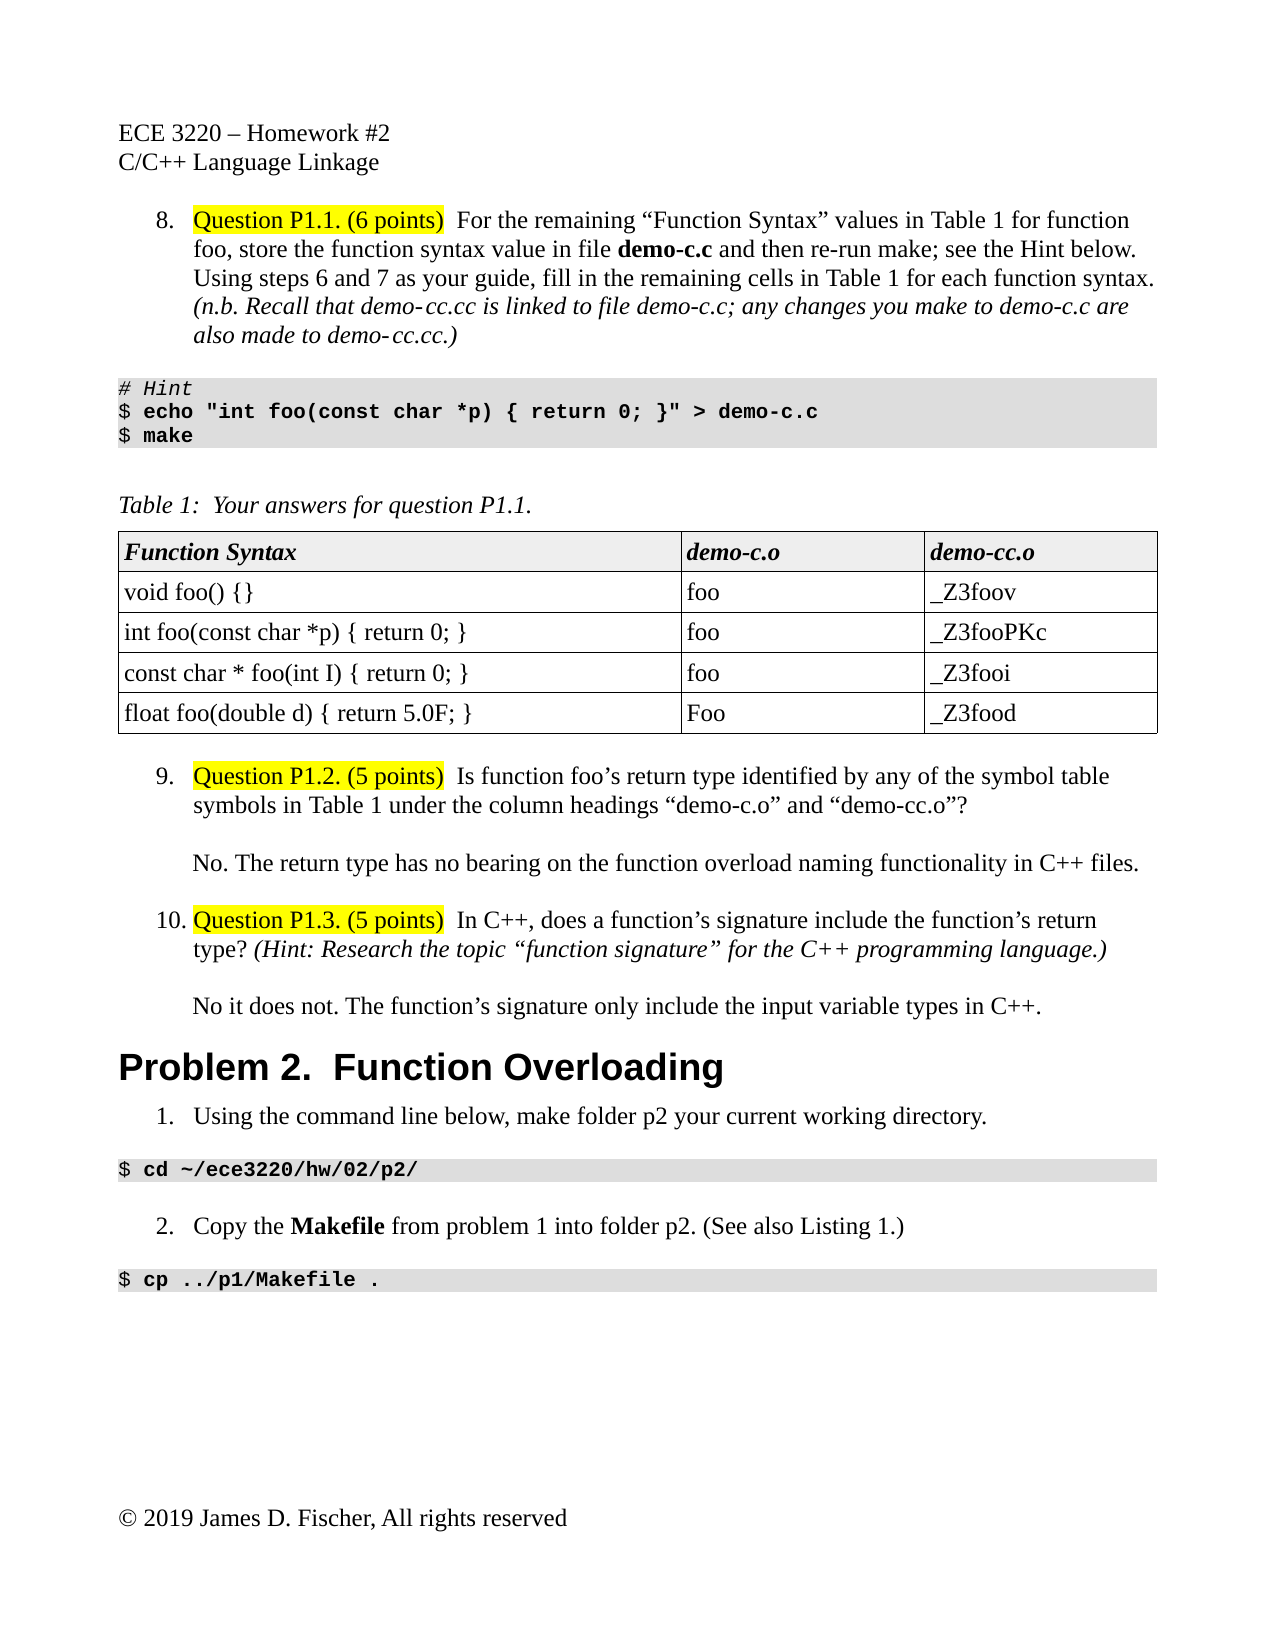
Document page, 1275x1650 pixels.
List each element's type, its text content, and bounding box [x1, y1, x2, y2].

table_cell foo [682, 613, 924, 652]
list Copy the Makefile from problem 1 into folder p2. (See also Listing 1.) [156, 1211, 1157, 1240]
table_header demo-c.o [682, 532, 924, 571]
table_cell float foo(double d) { return 5.0F; } [119, 693, 681, 733]
list Question P1.1. (6 points) For the remaining “Function Syntax” values in Table 1 for function foo, store the function syntax value in file demo-c.c and then re-run make; see the Hint below. Using steps 6 and 7 as your guide, fill in the remaining cells in Table 1 for each function syntax. (n.b. Recall that demo‑cc.cc is linked to file demo-c.c; any changes you make to demo-c.c are also made to demo‑cc.cc.) [156, 205, 1157, 349]
text # Hint [118, 378, 1157, 401]
table_cell foo [682, 653, 924, 692]
list Question P1.3. (5 points) In C++, does a function’s signature include the function’s return type? (Hint: Research the topic “function signature” for the C++ programming language.) [156, 905, 1157, 963]
text $ cd ~/ece3220/hw/02/p2/ [118, 1159, 1157, 1182]
table_cell _Z3food [925, 693, 1157, 733]
table_cell _Z3foov [925, 572, 1157, 612]
table_header Function Syntax [119, 532, 681, 571]
list Using the command line below, make folder p2 your current working directory. [156, 1101, 1157, 1130]
list Question P1.2. (5 points) Is function foo’s return type identified by any of the symbol table symbols in Table 1 under the column headings “demo-c.o” and “demo-cc.o”? [156, 761, 1157, 819]
table_cell const char * foo(int I) { return 0; } [119, 653, 681, 692]
text Table 1: Your answers for question P1.1. [118, 490, 1157, 518]
table_cell Foo [682, 693, 924, 733]
table_cell void foo() {} [119, 572, 681, 612]
table_header demo-cc.o [925, 532, 1157, 571]
subtitle Problem 2. Function Overloading [118, 1045, 1157, 1089]
text No it does not. The function’s signature only include the input variable types in C++. [118, 991, 1157, 1020]
text $ make [118, 425, 1157, 448]
text $ cp ../p1/Makefile . [118, 1269, 1157, 1292]
text No. The return type has no bearing on the function overload naming functionality in C++ files. [118, 848, 1157, 876]
table_cell _Z3fooPKc [925, 613, 1157, 652]
text $ echo "int foo(const char *p) { return 0; }" > demo-c.c [118, 401, 1157, 425]
table_cell foo [682, 572, 924, 612]
table_cell int foo(const char *p) { return 0; } [119, 613, 681, 652]
table_cell _Z3fooi [925, 653, 1157, 692]
